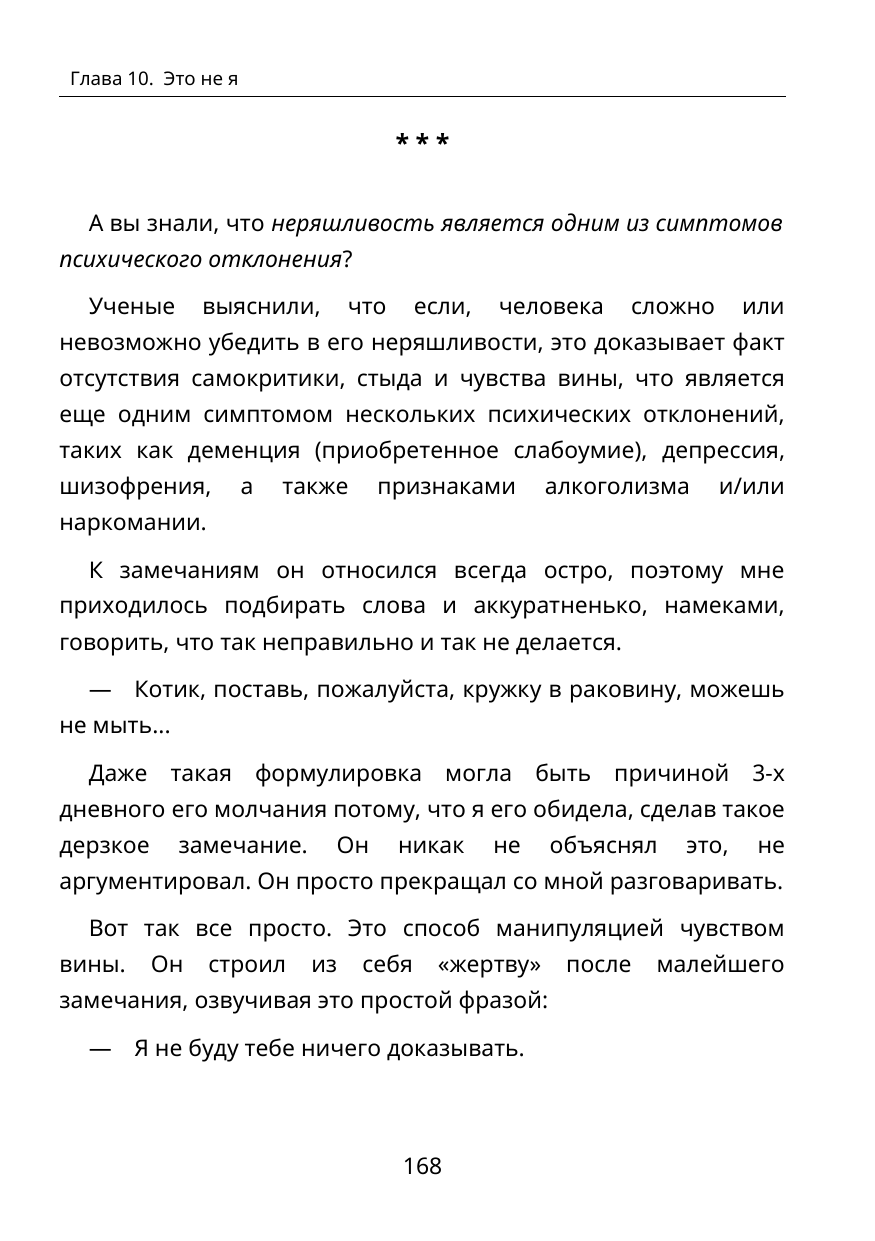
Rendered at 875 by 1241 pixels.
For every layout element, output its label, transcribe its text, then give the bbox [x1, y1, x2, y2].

list Котик, поставь, пожалуйста, кружку в раковину, можешь не мыть... [59, 673, 786, 740]
text Даже такая формулировка могла быть причиной 3-х дневного его молчания потому, что я его обидела, сделав такое дерзкое замечание. Он никак не объяснял это, не аргументировал. Он просто прекращал со мной разговаривать. [59, 757, 786, 896]
text К замечаниям он относился всегда остро, поэтому мне приходилось подбирать слова и аккуратненько, намеками, говорить, что так неправильно и так не делается. [59, 553, 786, 657]
list Я не буду тебе ничего доказывать. [59, 1032, 786, 1063]
text Вот так все просто. Это способ манипуляцией чувством вины. Он строил из себя «жертву» после малейшего замечания, озвучивая это простой фразой: [59, 912, 786, 1015]
text А вы знали, что неряшливость является одним из симптомов психического отклонения? [59, 207, 786, 274]
text Ученые выяснили, что если, человека сложно или невозможно убедить в его неряшливости, это доказывает факт отсутствия самокритики, стыда и чувства вины, что является еще одним симптомом нескольких психических отклонений, таких как деменция (приобретенное слабоумие), депрессия, шизофрения, а также признаками алкоголизма и/или наркомании. [59, 290, 786, 537]
subtitle * * * [59, 126, 786, 160]
